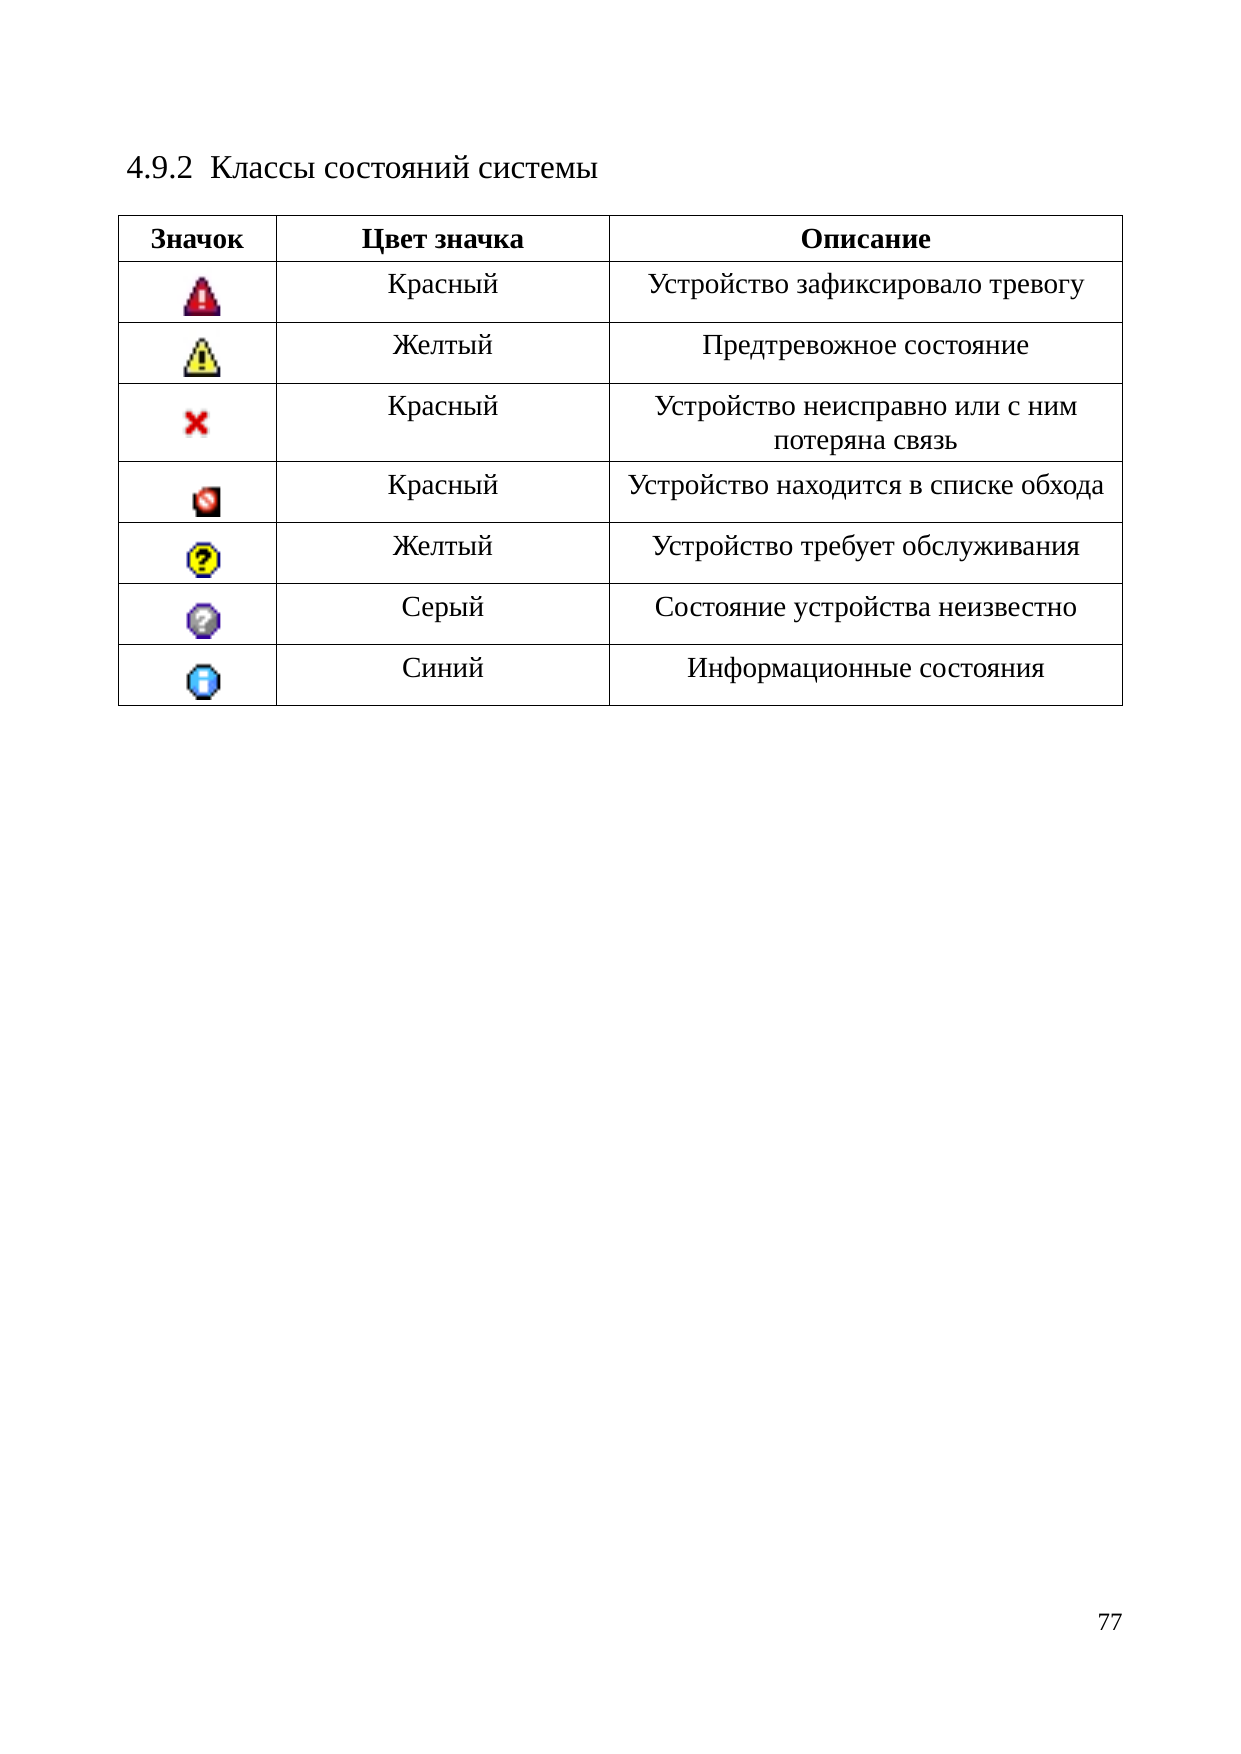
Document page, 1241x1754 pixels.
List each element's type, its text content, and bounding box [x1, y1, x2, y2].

picture [173, 467, 221, 517]
table_cell [119, 462, 276, 522]
subtitle Классы состояний системы [118, 148, 1122, 186]
table_cell Устройство зафиксировало тревогу [610, 262, 1122, 322]
picture [173, 266, 221, 316]
table_cell Серый [277, 584, 609, 644]
table_cell Красный [277, 462, 609, 522]
table_cell Устройство находится в списке обхода [610, 462, 1122, 522]
picture [163, 388, 211, 438]
picture [173, 327, 221, 377]
table_cell Предтревожное состояние [610, 323, 1122, 383]
table_cell [119, 389, 276, 461]
table_cell [119, 323, 276, 327]
table_cell Устройство неисправно или с ним потеряна связь [610, 384, 1122, 461]
table_header Цвет значка [277, 216, 609, 261]
table_cell Информационные состояния [610, 645, 1122, 705]
table_cell Желтый [277, 323, 609, 383]
table_cell [119, 523, 276, 583]
table_cell [119, 645, 276, 705]
table_header Описание [610, 216, 1122, 261]
table_cell [119, 384, 276, 388]
table_cell [119, 328, 276, 383]
table_cell Красный [277, 384, 609, 461]
table_cell [119, 584, 276, 644]
table_cell Синий [277, 645, 609, 705]
picture [173, 528, 221, 578]
table_cell Желтый [277, 523, 609, 583]
table_cell Состояние устройства неизвестно [610, 584, 1122, 644]
table_cell [119, 262, 276, 322]
table_header Значок [119, 216, 276, 261]
table_cell Устройство требует обслуживания [610, 523, 1122, 583]
table_cell Красный [277, 262, 609, 322]
picture [173, 589, 221, 639]
picture [173, 650, 221, 700]
